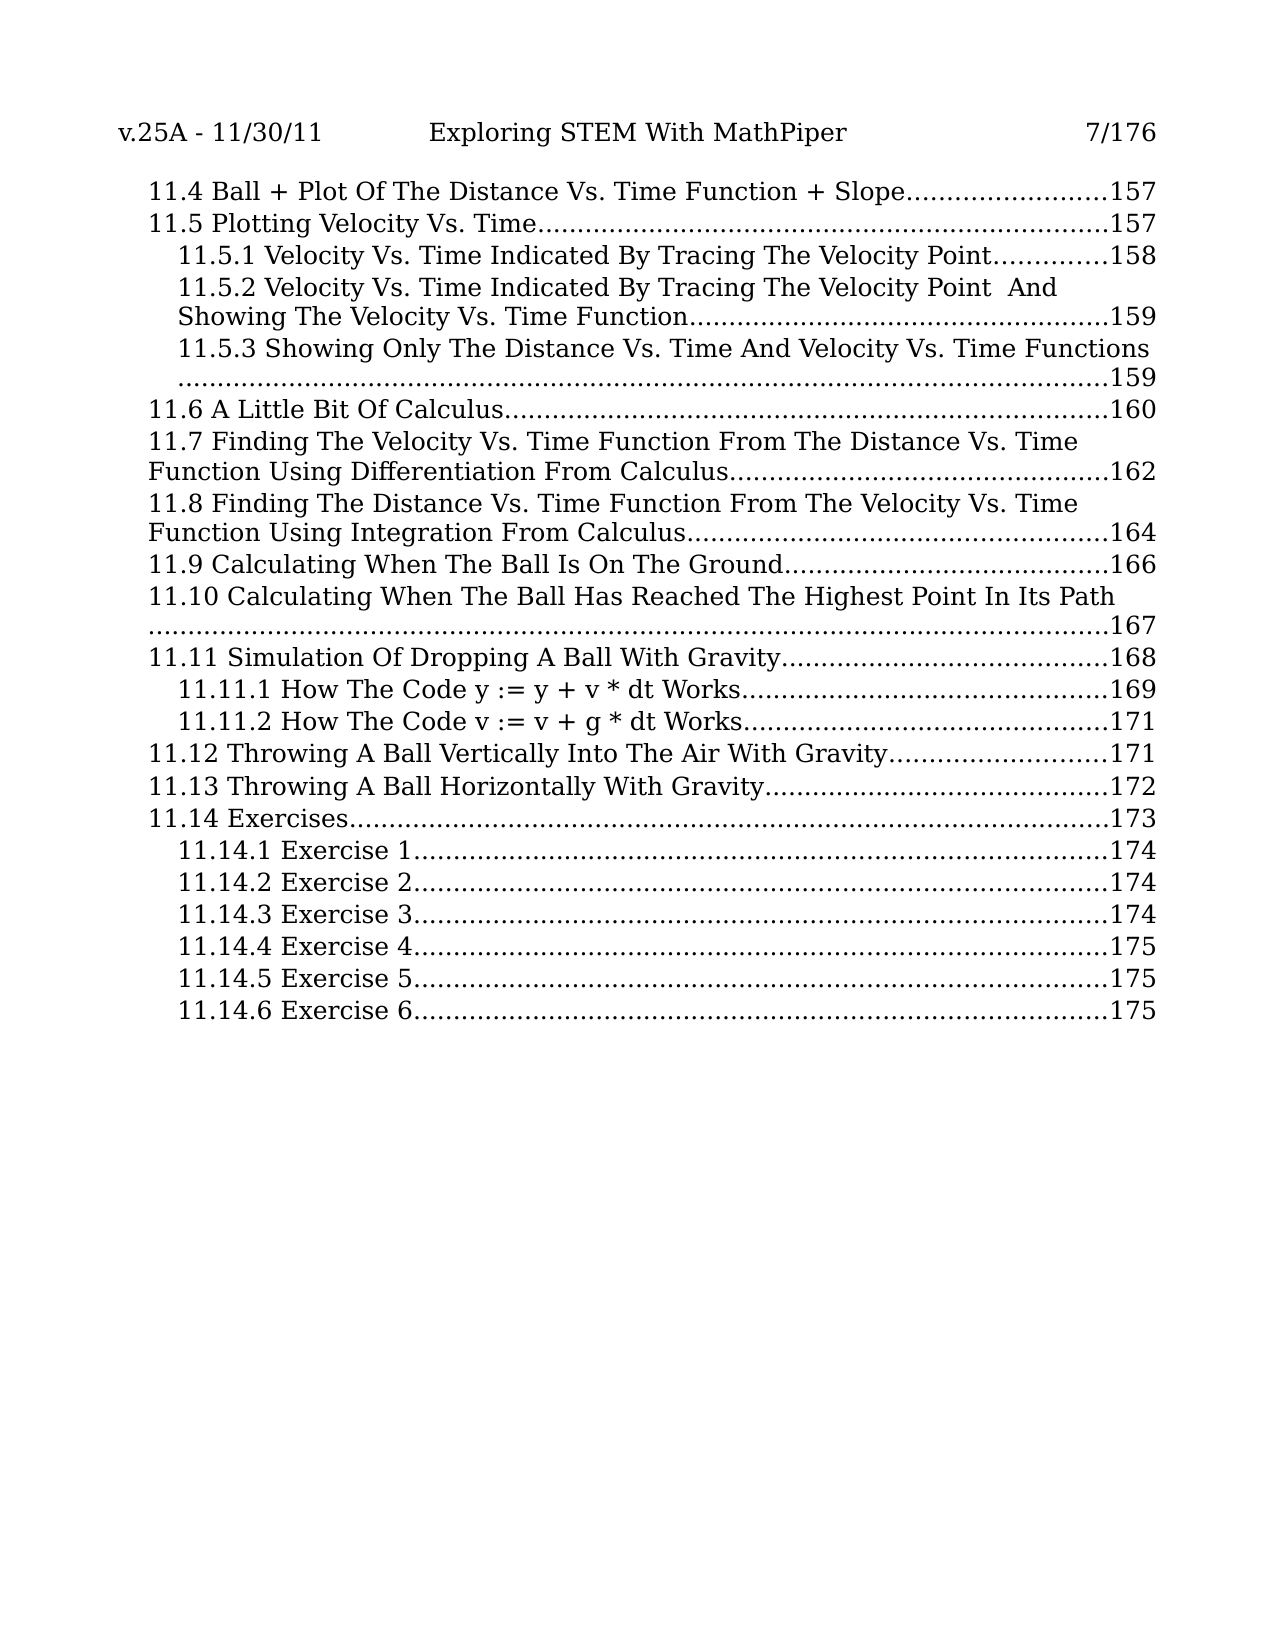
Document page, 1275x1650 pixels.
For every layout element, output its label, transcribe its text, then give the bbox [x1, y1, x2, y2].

text 11.5.3 Showing Only The Distance Vs. Time And Velocity Vs. Time Functions 159 [177, 334, 1157, 393]
text 11.8 Finding The Distance Vs. Time Function From The Velocity Vs. Time Function Using Integration From Calculus 164 [148, 489, 1157, 547]
text 11.14.6 Exercise 6 175 [177, 996, 1157, 1026]
text 11.12 Throwing A Ball Vertically Into The Air With Gravity 171 [148, 740, 1157, 769]
text 11.11.1 How The Code y := y + v * dt Works 169 [177, 676, 1157, 705]
text 11.9 Calculating When The Ball Is On The Ground 166 [148, 550, 1157, 579]
text 11.14.2 Exercise 2 174 [177, 868, 1157, 897]
text 11.14.3 Exercise 3 174 [177, 900, 1157, 929]
text 11.11.2 How The Code v := v + g * dt Works 171 [177, 708, 1157, 737]
text 11.14.1 Exercise 1 174 [177, 836, 1157, 865]
text 11.14.4 Exercise 4 175 [177, 932, 1157, 961]
text 11.4 Ball + Plot Of The Distance Vs. Time Function + Slope 157 [148, 177, 1157, 206]
text 11.11 Simulation Of Dropping A Ball With Gravity 168 [148, 643, 1157, 673]
text 11.6 A Little Bit Of Calculus 160 [148, 396, 1157, 425]
text 11.14 Exercises 173 [148, 804, 1157, 833]
text 11.7 Finding The Velocity Vs. Time Function From The Distance Vs. Time Function Using Differentiation From Calculus 162 [148, 428, 1157, 486]
text 11.5.2 Velocity Vs. Time Indicated By Tracing The Velocity Point And Showing The Velocity Vs. Time Function 159 [177, 273, 1157, 331]
text 11.14.5 Exercise 5 175 [177, 964, 1157, 993]
text 11.13 Throwing A Ball Horizontally With Gravity 172 [148, 772, 1157, 801]
text 11.5 Plotting Velocity Vs. Time 157 [148, 209, 1157, 238]
text 11.5.1 Velocity Vs. Time Indicated By Tracing The Velocity Point 158 [177, 241, 1157, 270]
text 11.10 Calculating When The Ball Has Reached The Highest Point In Its Path 167 [148, 582, 1157, 641]
